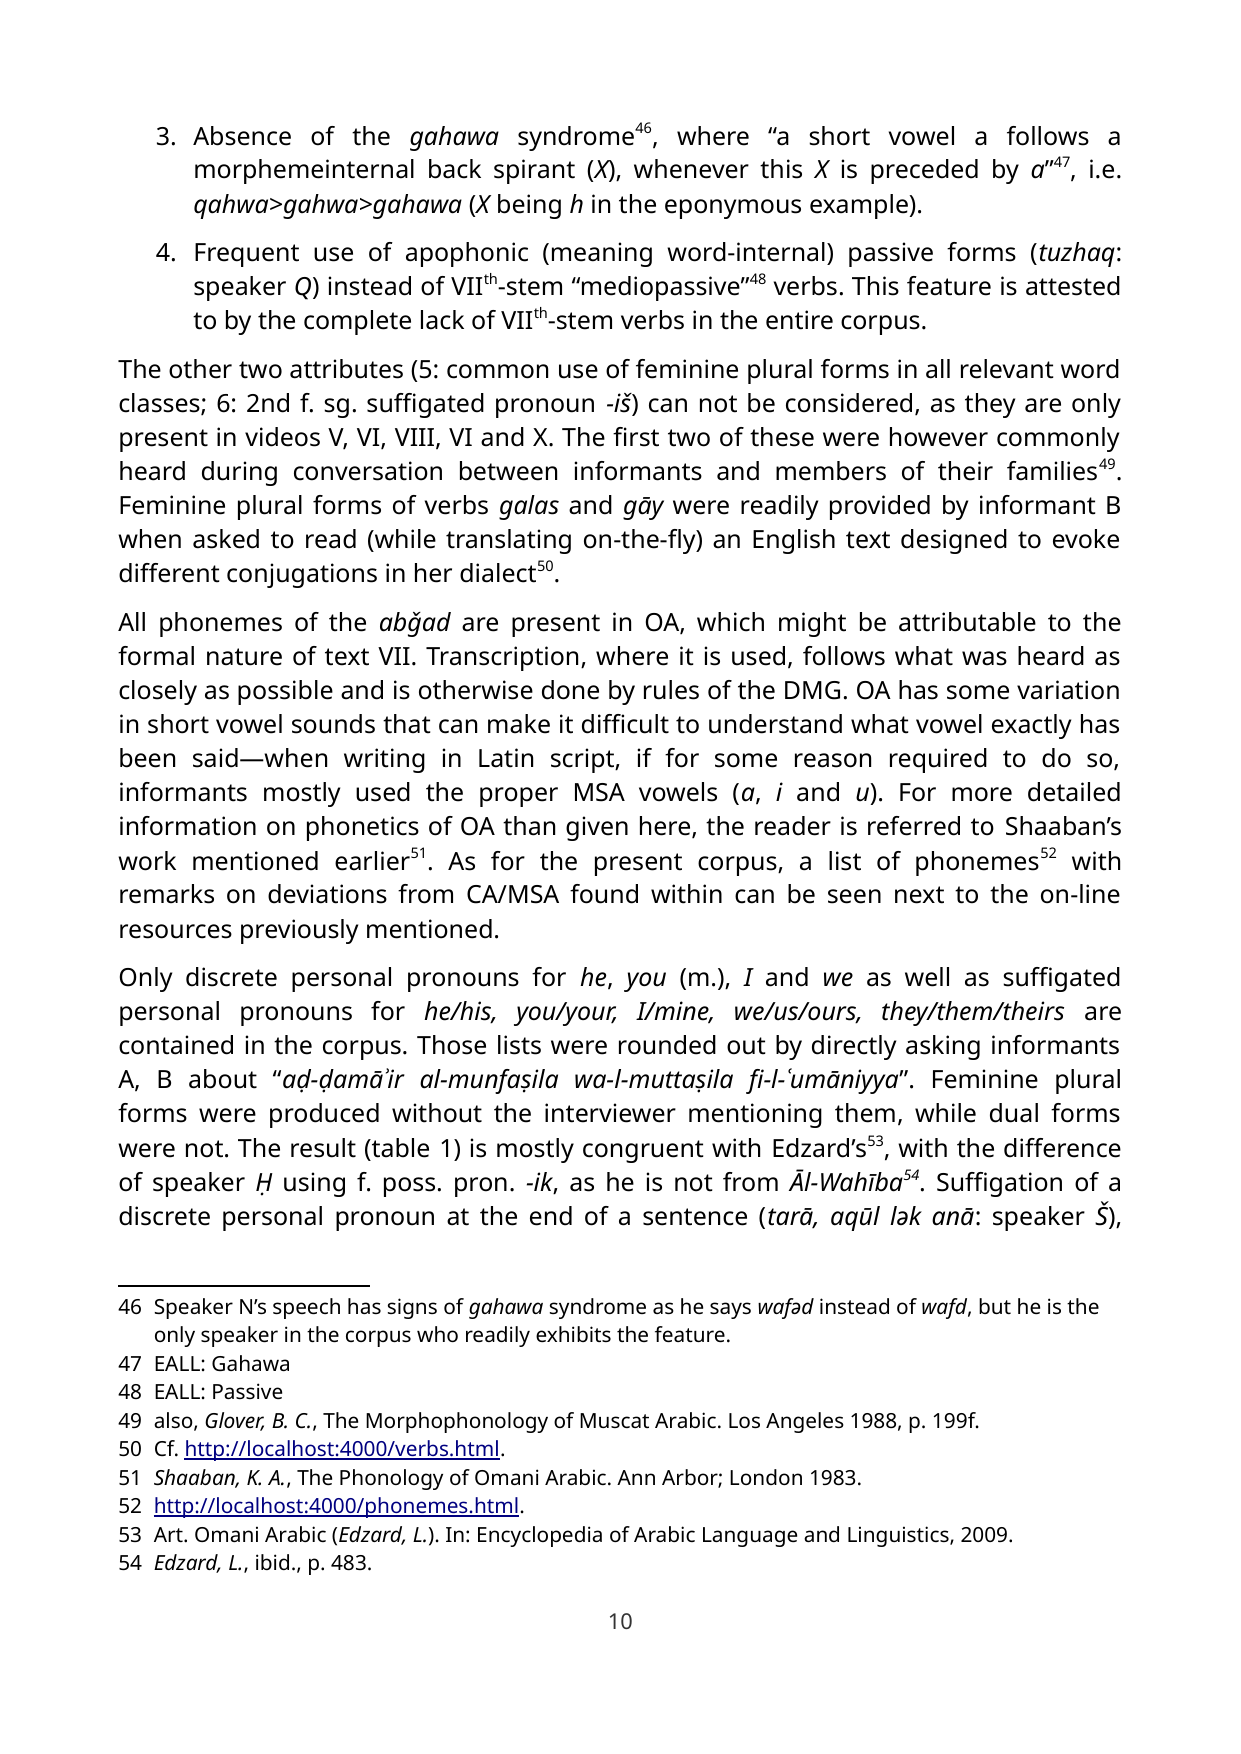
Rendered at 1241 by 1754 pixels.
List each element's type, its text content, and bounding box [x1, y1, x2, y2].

text Only discrete personal pronouns for he, you (m.), I and we as well as suffigated personal pronouns for he/his, you/your, I/mine, we/us/ours, they/them/theirs are contained in the corpus. Those lists were rounded out by directly asking informants A, B about “aḍ-ḍamāʾir al-munfaṣila wa-l-muttaṣila fi-l-ʿumāniyya”. Feminine plural forms were produced without the interviewer mentioning them, while dual forms were not. The result (table 1) is mostly congruent with Edzard’s, with the difference of speaker Ḥ using f. poss. pron. -ik, as he is not from Āl-Wahība. Suffigation of a discrete personal pronoun at the end of a sentence (tarā, aqūl lək anā: speaker Š), [118, 960, 1122, 1232]
list EALL: Gahawa [118, 1349, 1122, 1377]
list Frequent use of apophonic (meaning word-internal) passive forms (tuzhaq: speaker Q) instead of VIIth-stem “mediopassive” verbs. This feature is attested to by the complete lack of VIIth-stem verbs in the entire corpus. [156, 235, 1122, 337]
text http://localhost:4000/phonemes.html. [118, 1491, 1122, 1520]
text All phonemes of the abǧad are present in OA, which might be attributable to the formal nature of text VII. Transcription, where it is used, follows what was heard as closely as possible and is otherwise done by rules of the DMG. OA has some variation in short vowel sounds that can make it difficult to understand what vowel exactly has been said—when writing in Latin script, if for some reason required to do so, informants mostly used the proper MSA vowels (a, i and u). For more detailed information on phonetics of OA than given here, the reader is referred to Shaaban’s work mentioned earlier. As for the present corpus, a list of phonemes with remarks on deviations from CA/MSA found within can be seen next to the on-line resources previously mentioned. [118, 605, 1122, 945]
text Shaaban, K. A., The Phonology of Omani Arabic. Ann Arbor; London 1983. [118, 1463, 1122, 1491]
text also, Glover, B. C., The Morphophonology of Muscat Arabic. Los Angeles 1988, p. 199f. [118, 1406, 1122, 1434]
list Absence of the gahawa syndrome, where “a short vowel a follows a morphemeinternal back spirant (X), whenever this X is preceded by a”, i.e. qahwa>gahwa>gahawa (X being h in the eponymous example). [156, 118, 1122, 220]
text Art. Omani Arabic (Edzard, L.). In: Encyclopedia of Arabic Language and Linguistics, 2009. [118, 1520, 1122, 1548]
text The other two attributes (5: common use of feminine plural forms in all relevant word classes; 6: 2nd f. sg. suffigated pronoun -iš) can not be considered, as they are only present in videos V, VI, VIII, VI and X. The first two of these were however commonly heard during conversation between informants and members of their families. Feminine plural forms of verbs galas and gāy were readily provided by informant B when asked to read (while translating on-the-fly) an English text designed to evoke different conjugations in her dialect. [118, 352, 1122, 590]
list EALL: Passive [118, 1377, 1122, 1406]
list Speaker N’s speech has signs of gahawa syndrome as he says wafəd instead of wafd, but he is the only speaker in the corpus who readily exhibits the feature. [118, 1292, 1122, 1349]
text Edzard, L., ibid., p. 483. [118, 1548, 1122, 1577]
text Cf. http://localhost:4000/verbs.html. [118, 1434, 1122, 1463]
